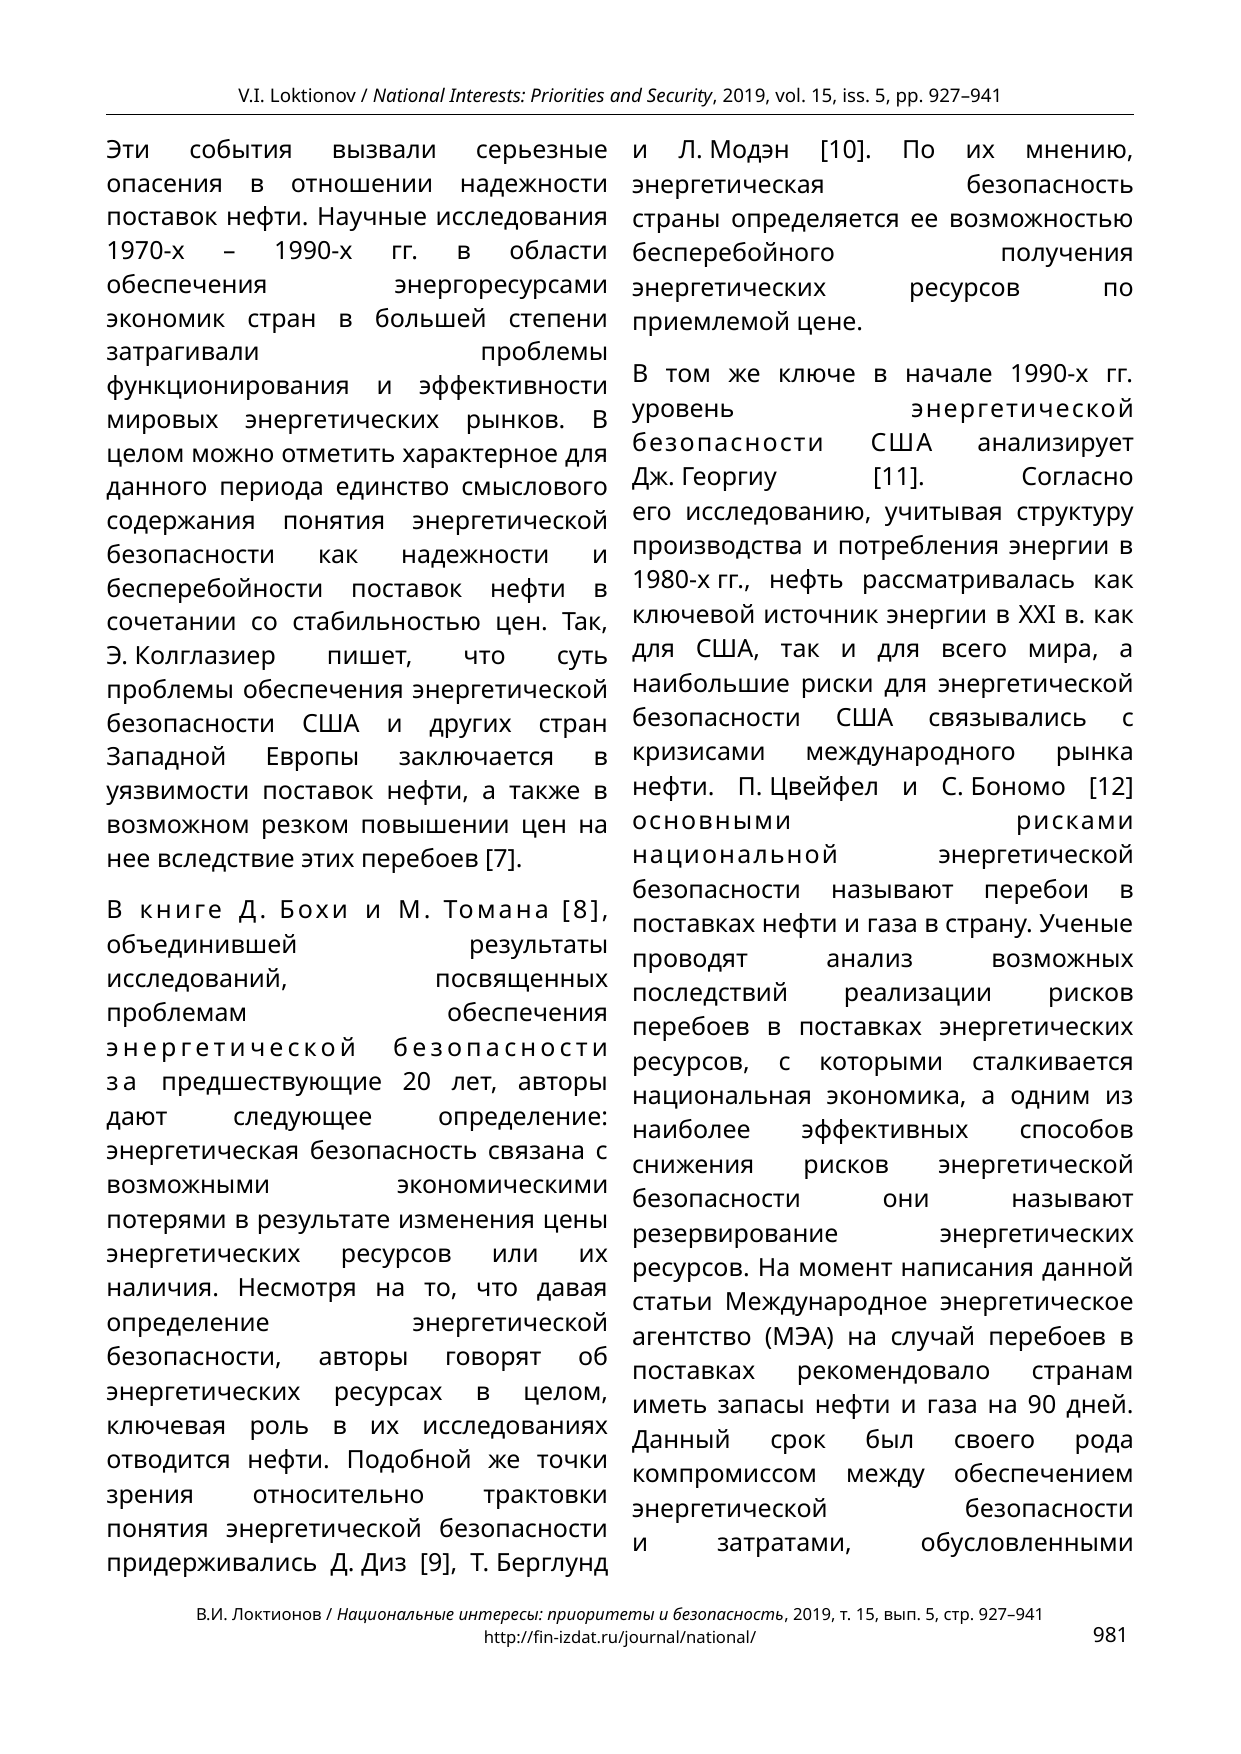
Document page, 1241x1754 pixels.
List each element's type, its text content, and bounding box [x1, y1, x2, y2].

text Эти события вызвали серьезные опасения в отношении надежности поставок нефти. Научные исследования 1970-х – 1990-х гг. в области обеспечения энергоресурсами экономик стран в большей степени затрагивали проблемы функционирования и эффективности мировых энергетических рынков. В целом можно отметить характерное для данного периода единство смыслового содержания понятия энергетической безопасности как надежности и бесперебойности поставок нефти в сочетании со стабильностью цен. Так, Э. Колглазиер пишет, что суть проблемы обеспечения энергетической безопасности США и других стран Западной Европы заключается в уязвимости поставок нефти, а также в возможном резком повышении цен на нее вследствие этих перебоев [7]. [106, 132, 608, 874]
text В том же ключе в начале 1990-х гг. уровень энергетической безопасности США анализирует Дж. Георгиу [11]. Согласно его исследованию, учитывая структуру производства и потребления энергии в 1980-х гг., нефть рассматривалась как ключевой источник энергии в XXI в. как для США, так и для всего мира, а наибольшие риски для энергетической безопасности США связывались с кризисами международного рынка нефти. П. Цвейфел и С. Бономо [12] основными рисками национальной энергетической безопасности называют перебои в поставках нефти и газа в страну. Ученые проводят анализ возможных последствий реализации рисков перебоев в поставках энергетических ресурсов, с которыми сталкивается национальная экономика, а одним из наиболее эффективных способов снижения рисков энергетической безопасности они называют резервирование энергетических ресурсов. На момент написания данной статьи Международное энергетическое агентство (МЭА) на случай перебоев в поставках рекомендовало странам иметь запасы нефти и газа на 90 дней. Данный срок был своего рода компромиссом между обеспечением энергетической безопасности и затратами, обусловленными [632, 356, 1134, 1559]
text и Л. Модэн [10]. По их мнению, энергетическая безопасность страны определяется ее возможностью бесперебойного получения энергетических ресурсов по приемлемой цене. [632, 132, 1134, 338]
text В книге Д. Бохи и М. Томана [8], объединившей результаты исследований, посвященных проблемам обеспечения энергетической безопасности за предшествующие 20 лет, авторы дают следующее определение: энергетическая безопасность связана с возможными экономическими потерями в результате изменения цены энергетических ресурсов или их наличия. Несмотря на то, что давая определение энергетической безопасности, авторы говорят об энергетических ресурсах в целом, ключевая роль в их исследованиях отводится нефти. Подобной же точки зрения относительно трактовки понятия энергетической безопасности придерживались Д. Диз [9], Т. Берглунд [106, 892, 608, 1579]
